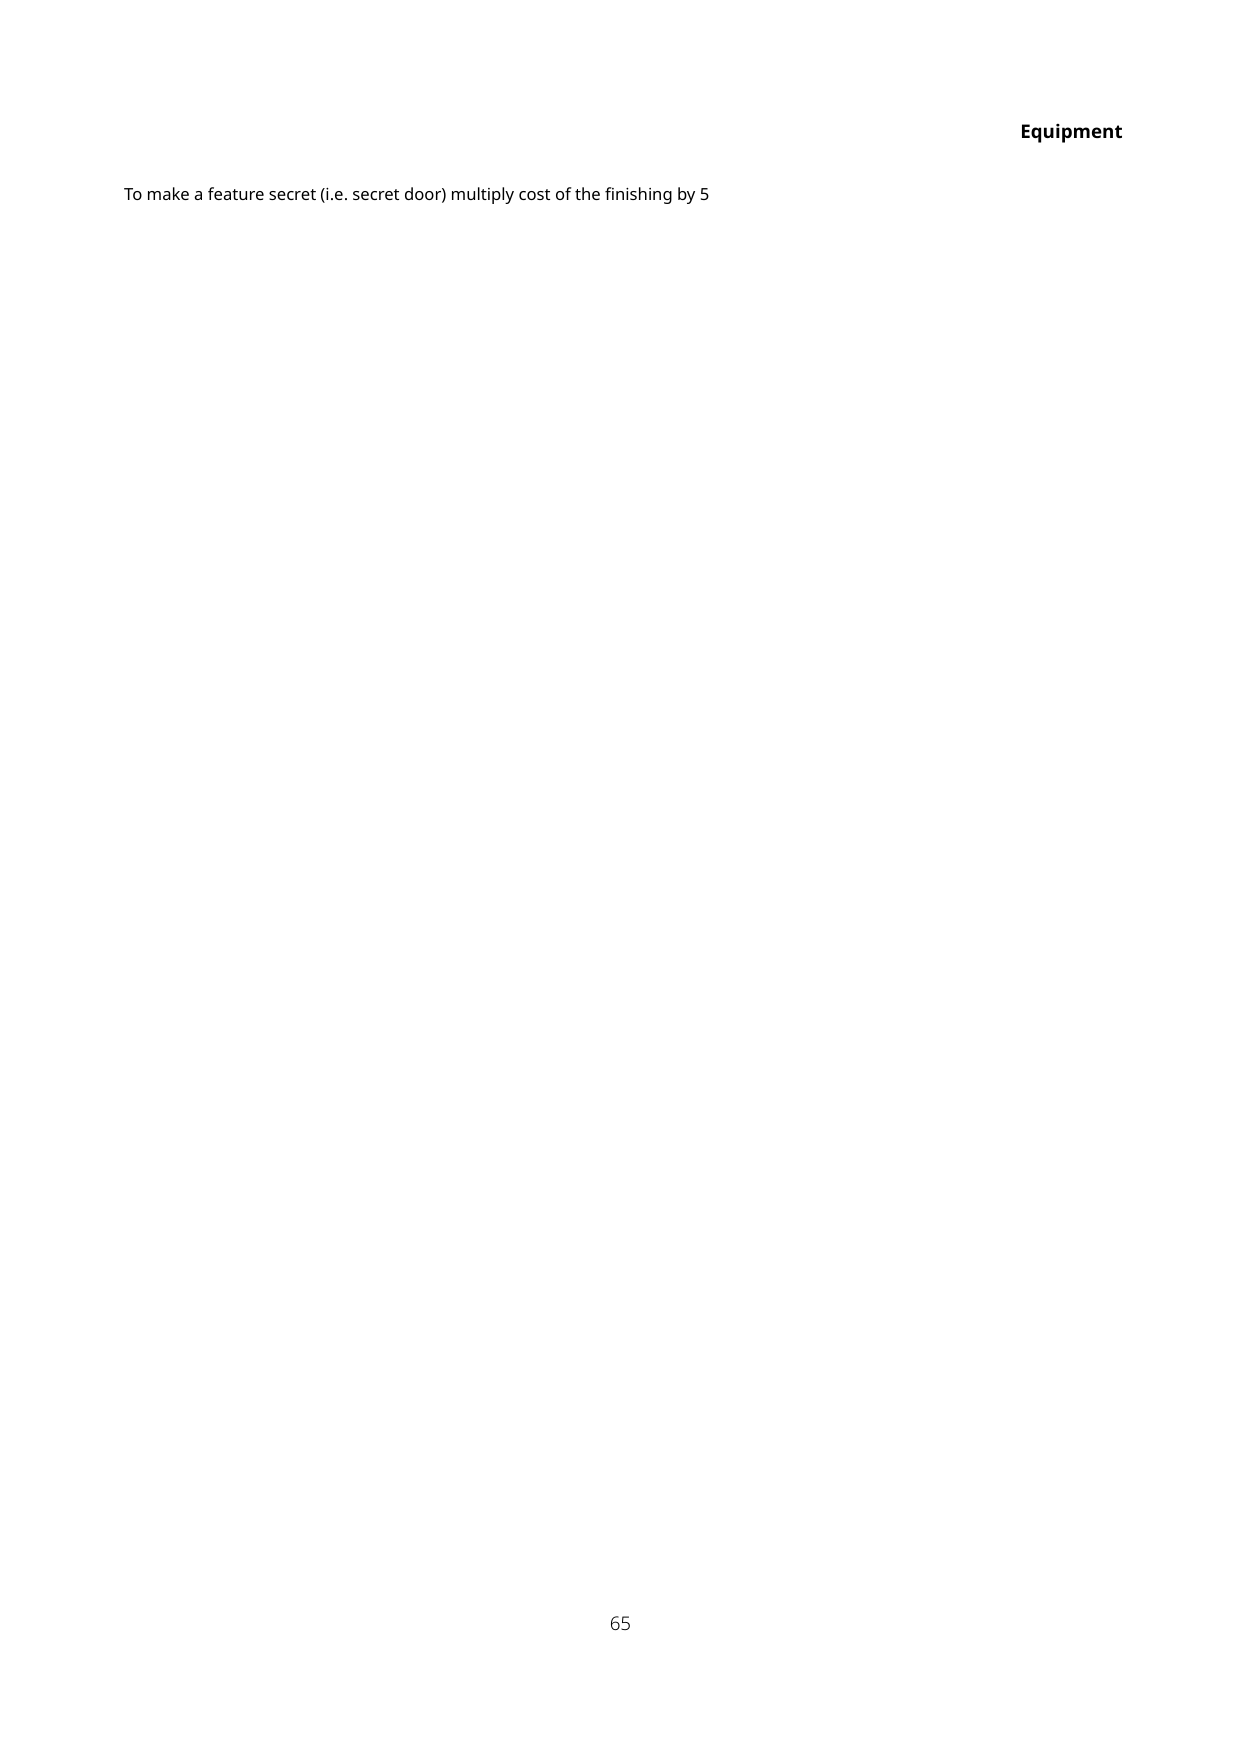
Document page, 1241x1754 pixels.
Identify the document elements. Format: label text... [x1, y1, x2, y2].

table_cell To make a feature secret (i.e. secret door) multiply cost of the finishing by 5 [118, 173, 1123, 211]
